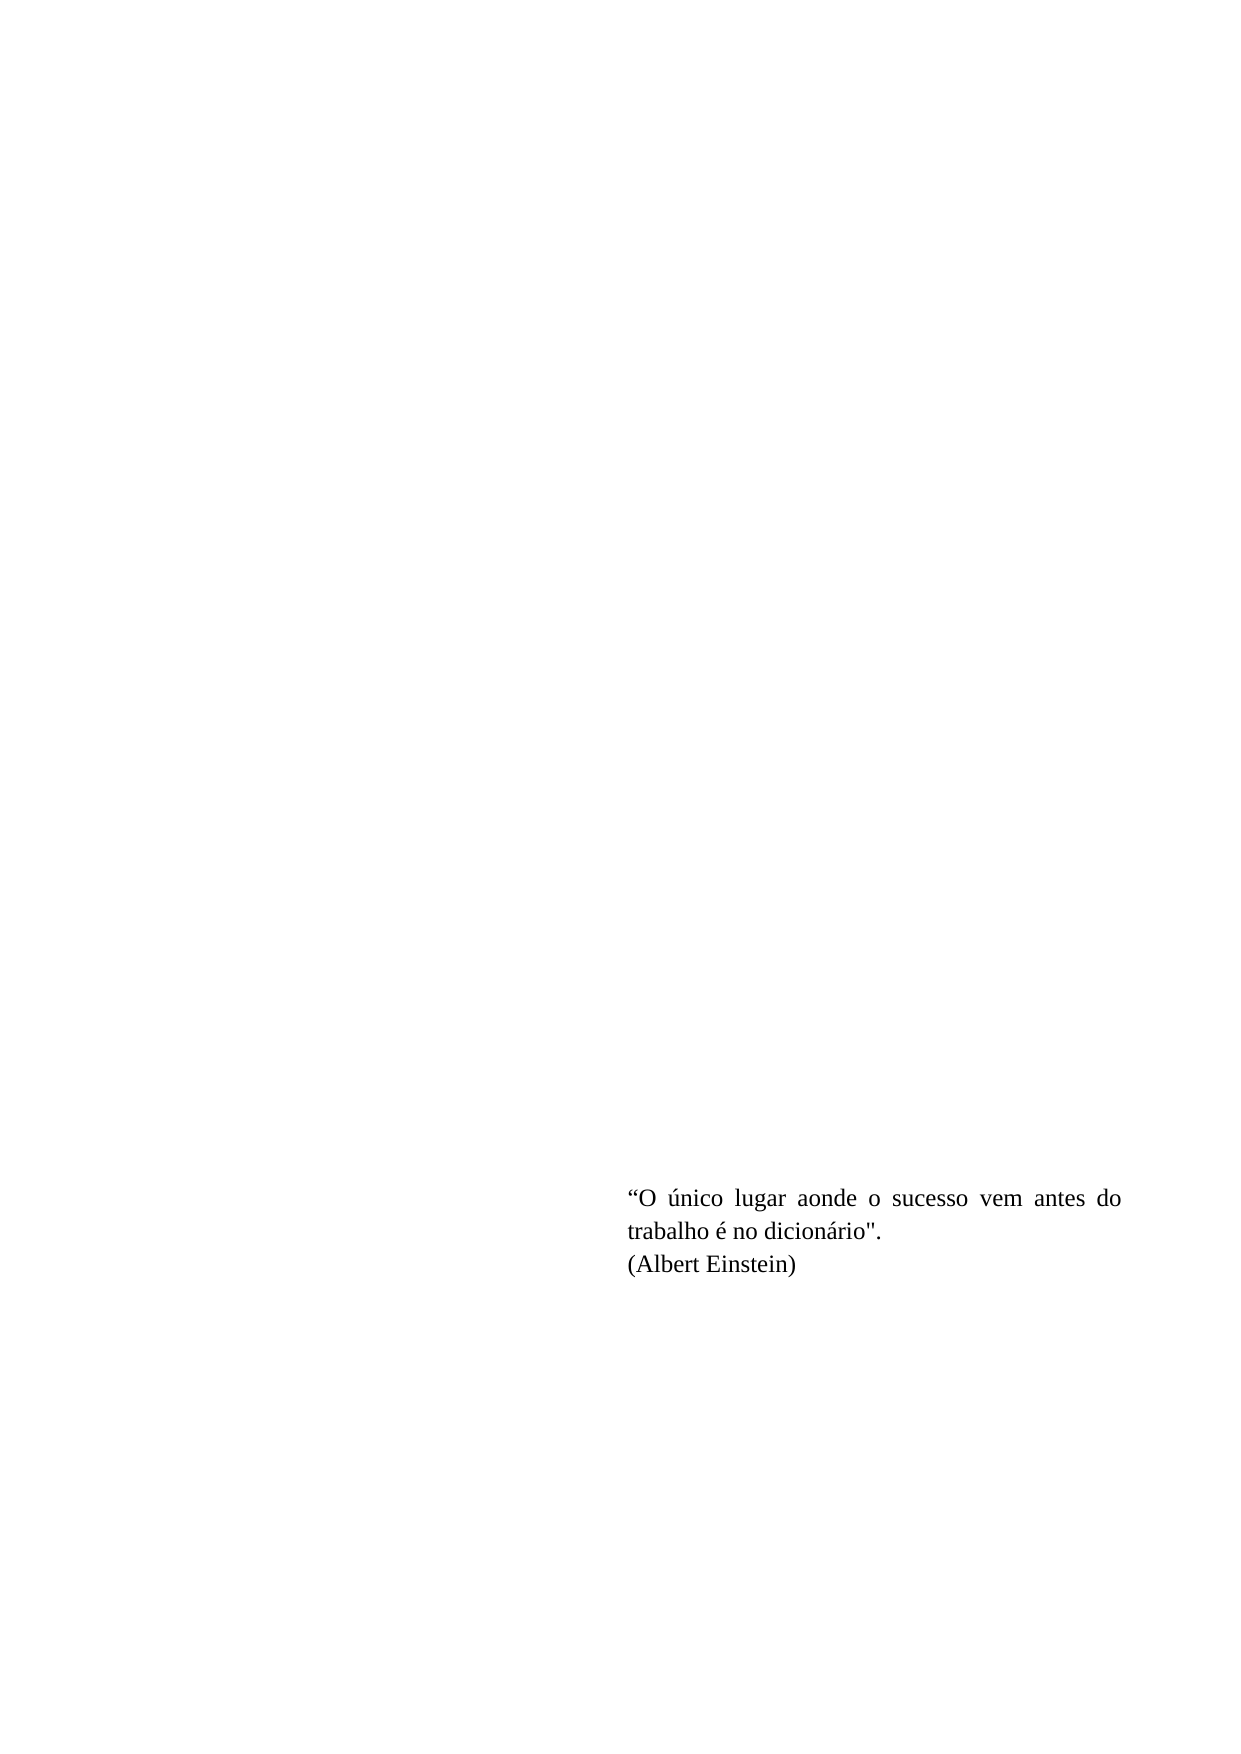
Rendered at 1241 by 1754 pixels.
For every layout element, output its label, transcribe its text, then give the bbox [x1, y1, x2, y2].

text (Albert Einstein) [627, 1249, 1122, 1278]
text “O único lugar aonde o sucesso vem antes do trabalho é no dicionário". [627, 1183, 1122, 1245]
